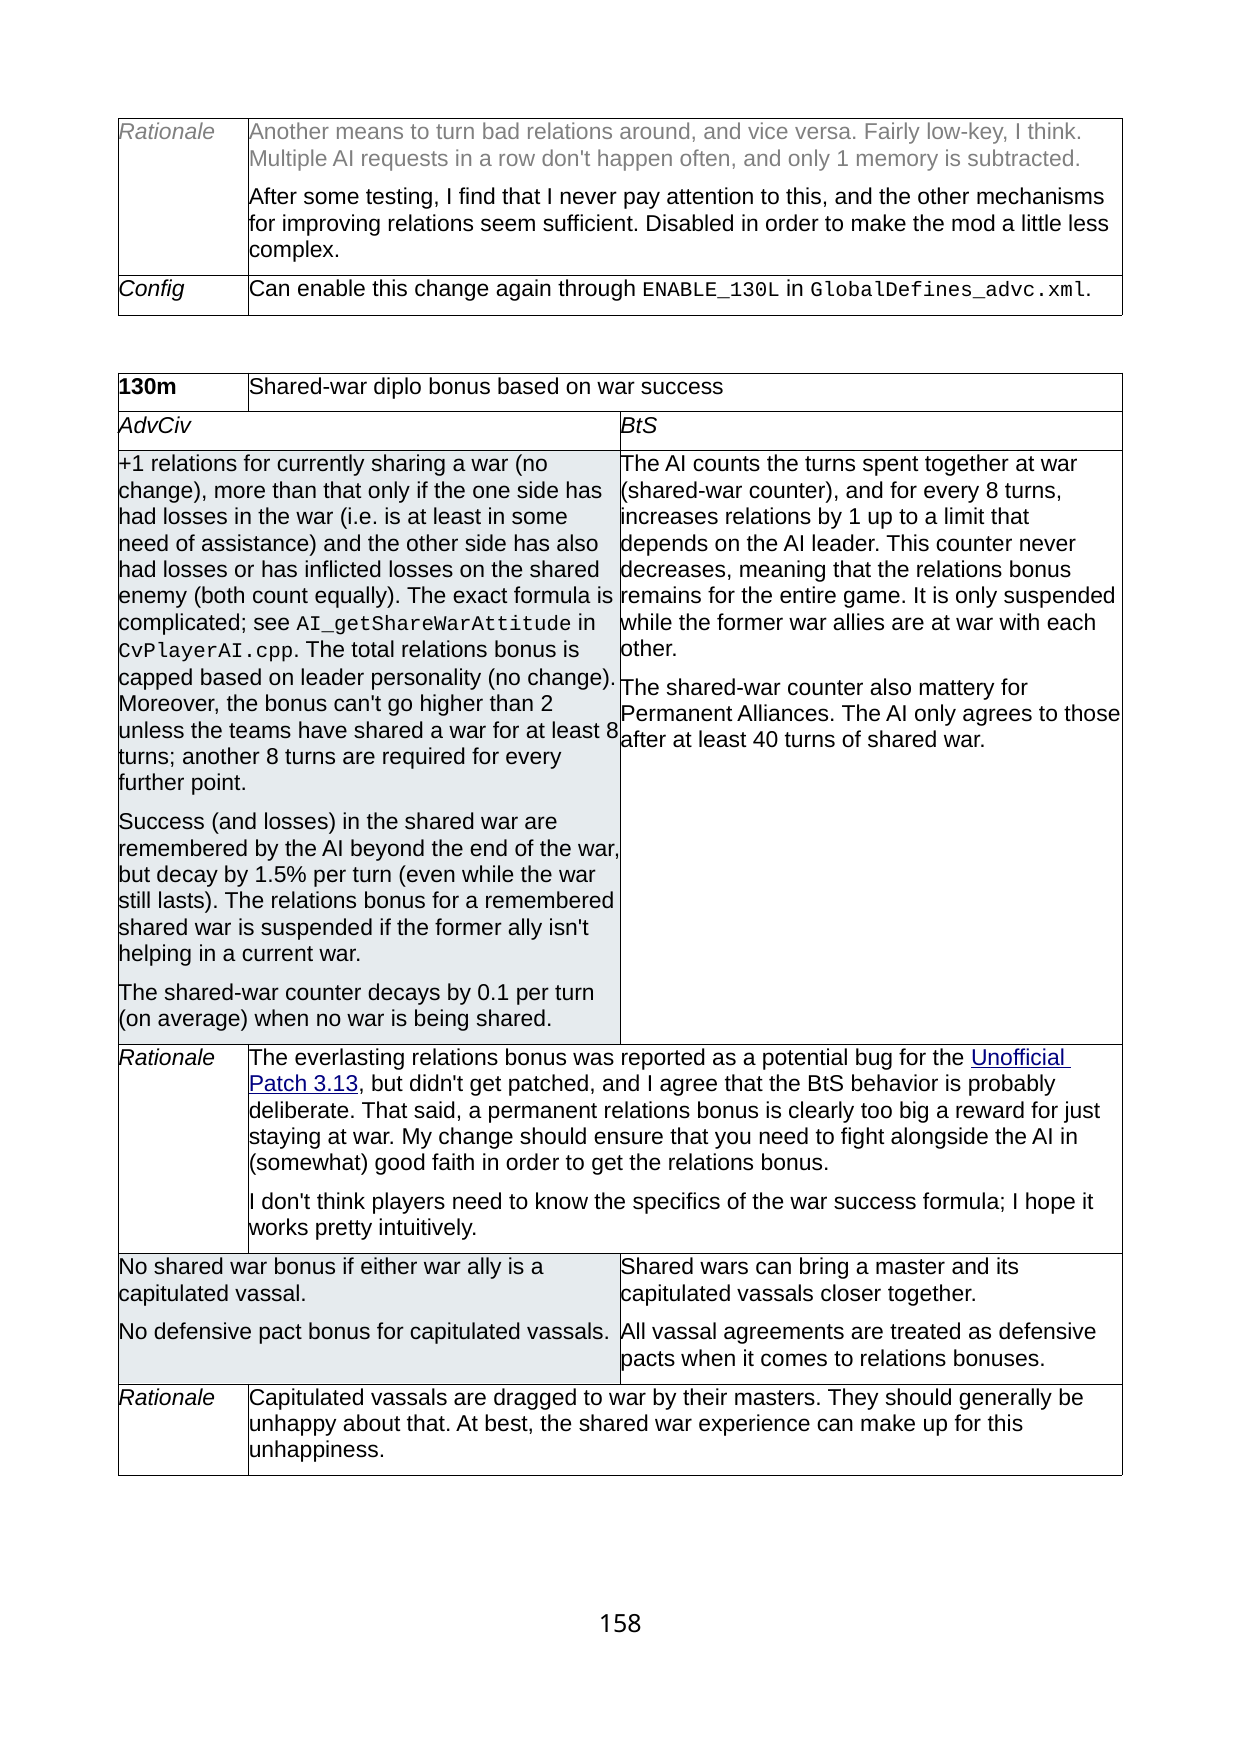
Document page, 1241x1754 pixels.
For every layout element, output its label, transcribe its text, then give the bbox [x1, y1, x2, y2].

table_cell Rationale [119, 1385, 248, 1475]
table_cell The AI counts the turns spent together at war (shared-war counter), and for every 8 turns, increases relations by 1 up to a limit that depends on the AI leader. This counter never decreases, meaning that the relations bonus remains for the entire game. It is only suspended while the former war allies are at war with each other. The shared-war counter also mattery for Permanent Alliances. The AI only agrees to those after at least 40 turns of shared war. [621, 451, 1122, 1044]
table_header Shared-war diplo bonus based on war success [249, 374, 1122, 411]
table_cell Another means to turn bad relations around, and vice versa. Fairly low-key, I think. Multiple AI requests in a row don't happen often, and only 1 memory is subtracted. After some testing, I find that I never pay attention to this, and the other mechanisms for improving relations seem sufficient. Disabled in order to make the mod a little less complex. [249, 119, 1122, 275]
table_header 130m [119, 374, 248, 411]
table_cell Shared wars can bring a master and its capitulated vassals closer together. All vassal agreements are treated as defensive pacts when it comes to relations bonuses. [621, 1254, 1122, 1383]
table_cell Rationale [119, 119, 248, 275]
table_cell No shared war bonus if either war ally is a capitulated vassal. No defensive pact bonus for capitulated vassals. [119, 1254, 620, 1383]
table_cell BtS [621, 412, 1122, 450]
table_cell AdvCiv [119, 412, 620, 450]
table_cell The everlasting relations bonus was reported as a potential bug for the Unofficial Patch 3.13, but didn't get patched, and I agree that the BtS behavior is probably deliberate. That said, a permanent relations bonus is clearly too big a reward for just staying at war. My change should ensure that you need to fight alongside the AI in (somewhat) good faith in order to get the relations bonus. I don't think players need to know the specifics of the war success formula; I hope it works pretty intuitively. [249, 1045, 1122, 1253]
table_cell Config [119, 276, 248, 315]
table_cell Can enable this change again through ENABLE_130L in GlobalDefines_advc.xml. [249, 276, 1122, 315]
table_cell Rationale [119, 1045, 248, 1253]
table_cell Capitulated vassals are dragged to war by their masters. They should generally be unhappy about that. At best, the shared war experience can make up for this unhappiness. [249, 1385, 1122, 1475]
table_cell +1 relations for currently sharing a war (no change), more than that only if the one side has had losses in the war (i.e. is at least in some need of assistance) and the other side has also had losses or has inflicted losses on the shared enemy (both count equally). The exact formula is complicated; see AI_getShareWarAttitude in CvPlayerAI.cpp. The total relations bonus is capped based on leader personality (no change). Moreover, the bonus can't go higher than 2 unless the teams have shared a war for at least 8 turns; another 8 turns are required for every further point. Success (and losses) in the shared war are remembered by the AI beyond the end of the war, but decay by 1.5% per turn (even while the war still lasts). The relations bonus for a remembered shared war is suspended if the former ally isn't helping in a current war. The shared-war counter decays by 0.1 per turn (on average) when no war is being shared. [119, 451, 620, 1044]
